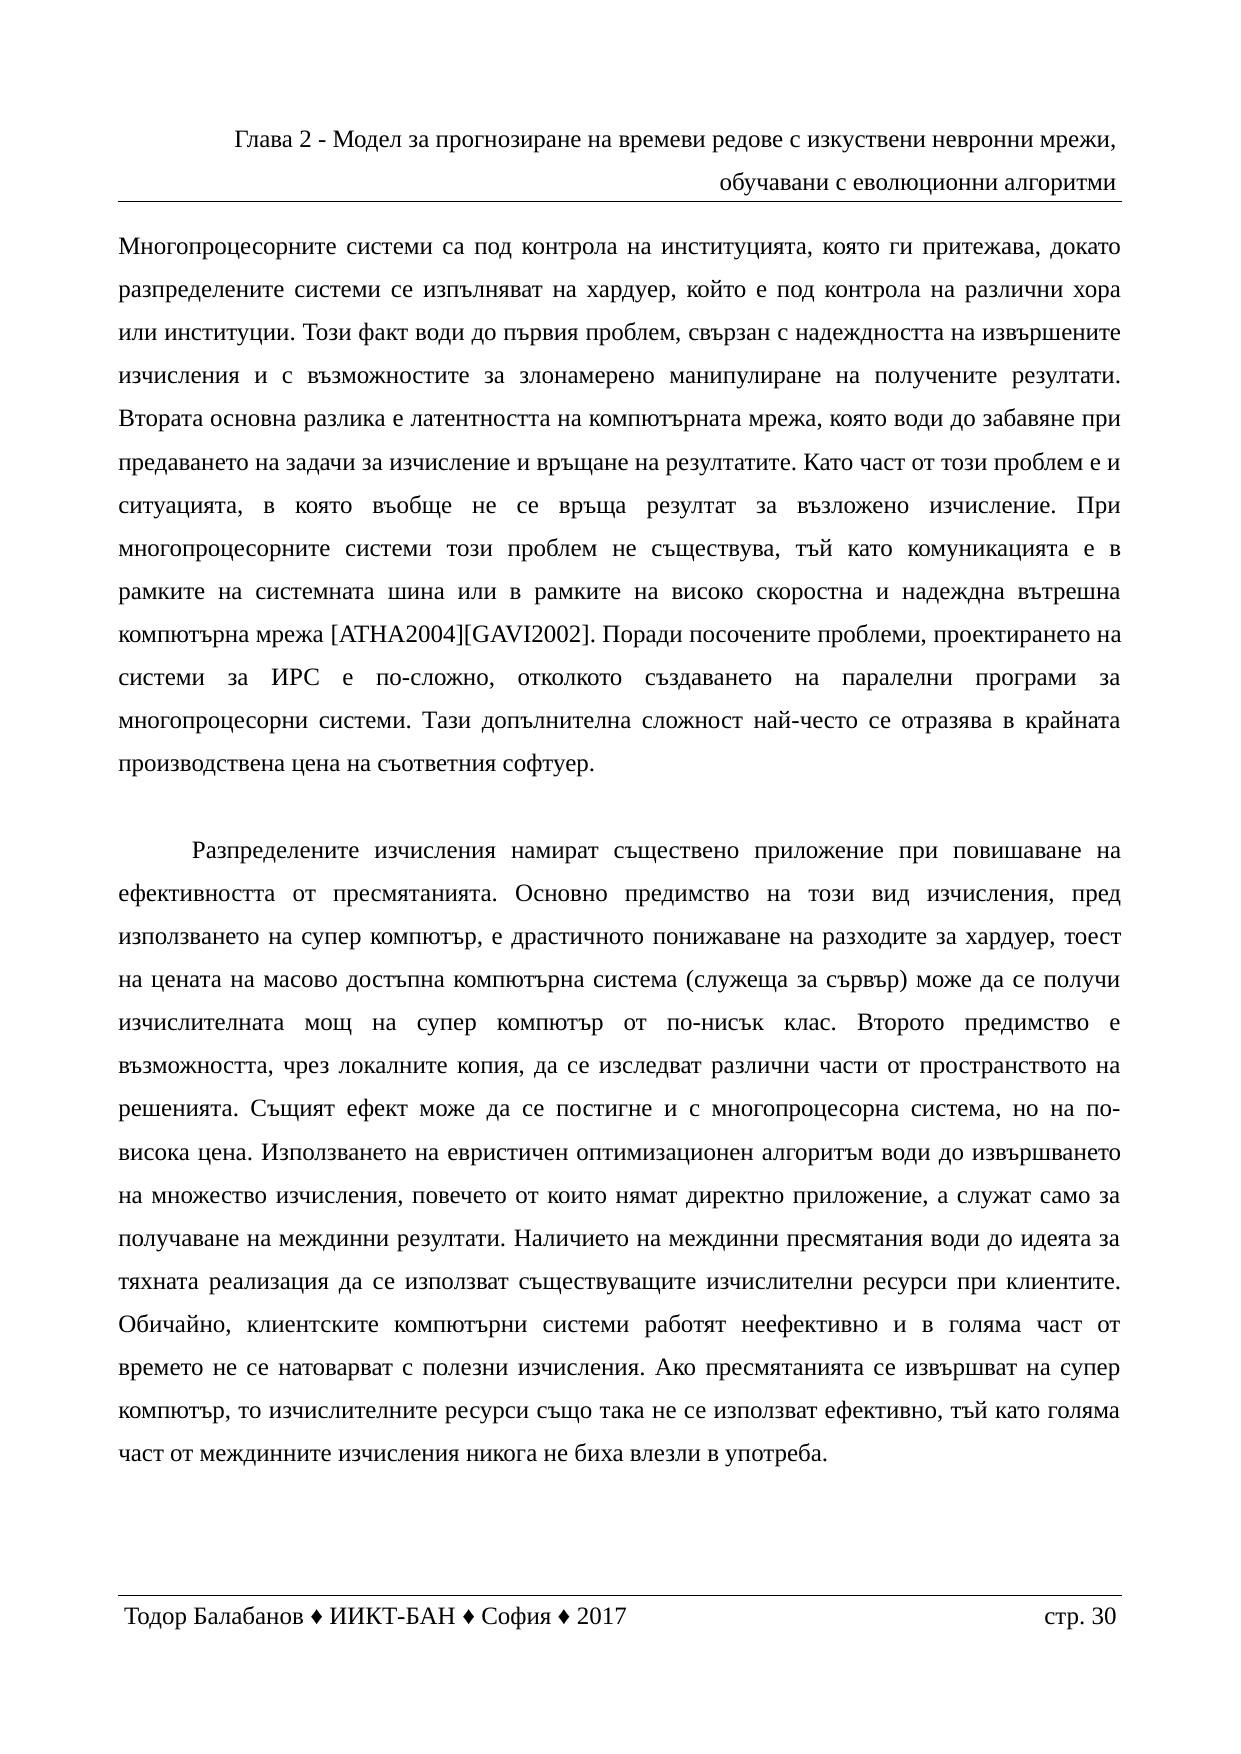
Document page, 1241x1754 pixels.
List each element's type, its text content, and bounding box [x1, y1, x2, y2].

text Разпределените изчисления намират съществено приложение при повишаване на ефективността от пресмятанията. Основно предимство на този вид изчисления, пред използването на супер компютър, е драстичното понижаване на разходите за хардуер, тоест на цената на масово достъпна компютърна система (служеща за сървър) може да се получи изчислителната мощ на супер компютър от по-нисък клас. Второто предимство е възможността, чрез локалните копия, да се изследват различни части от пространството на решенията. Същият ефект може да се постигне и с многопроцесорна система, но на по-висока цена. Използването на евристичен оптимизационен алгоритъм води до извършването на множество изчисления, повечето от които нямат директно приложение, а служат само за получаване на междинни резултати. Наличието на междинни пресмятания води до идеята за тяхната реализация да се използват съществуващите изчислителни ресурси при клиентите. Обичайно, клиентските компютърни системи работят неефективно и в голяма част от времето не се натоварват с полезни изчисления. Ако пресмятанията се извършват на супер компютър, то изчислителните ресурси също така не се използват ефективно, тъй като голяма част от междинните изчисления никога не биха влезли в употреба. [118, 835, 1122, 1467]
text Многопроцесорните системи са под контрола на институцията, която ги притежава, докато разпределените системи се изпълняват на хардуер, който е под контрола на различни хора или институции. Този факт води до първия проблем, свързан с надеждността на извършените изчисления и с възможностите за злонамерено манипулиране на получените резултати. Втората основна разлика е латентността на компютърната мрежа, която води до забавяне при предаването на задачи за изчисление и връщане на резултатите. Като част от този проблем е и ситуацията, в която въобще не се връща резултат за възложено изчисление. При многопроцесорните системи този проблем не съществува, тъй като комуникацията е в рамките на системната шина или в рамките на високо скоростна и надеждна вътрешна компютърна мрежа [ATHA2004][GAVI2002]. Поради посочените проблеми, проектирането на системи за ИРС е по-сложно, отколкото създаването на паралелни програми за многопроцесорни системи. Тази допълнителна сложност най-често се отразява в крайната производствена цена на съответния софтуер. [118, 231, 1122, 777]
